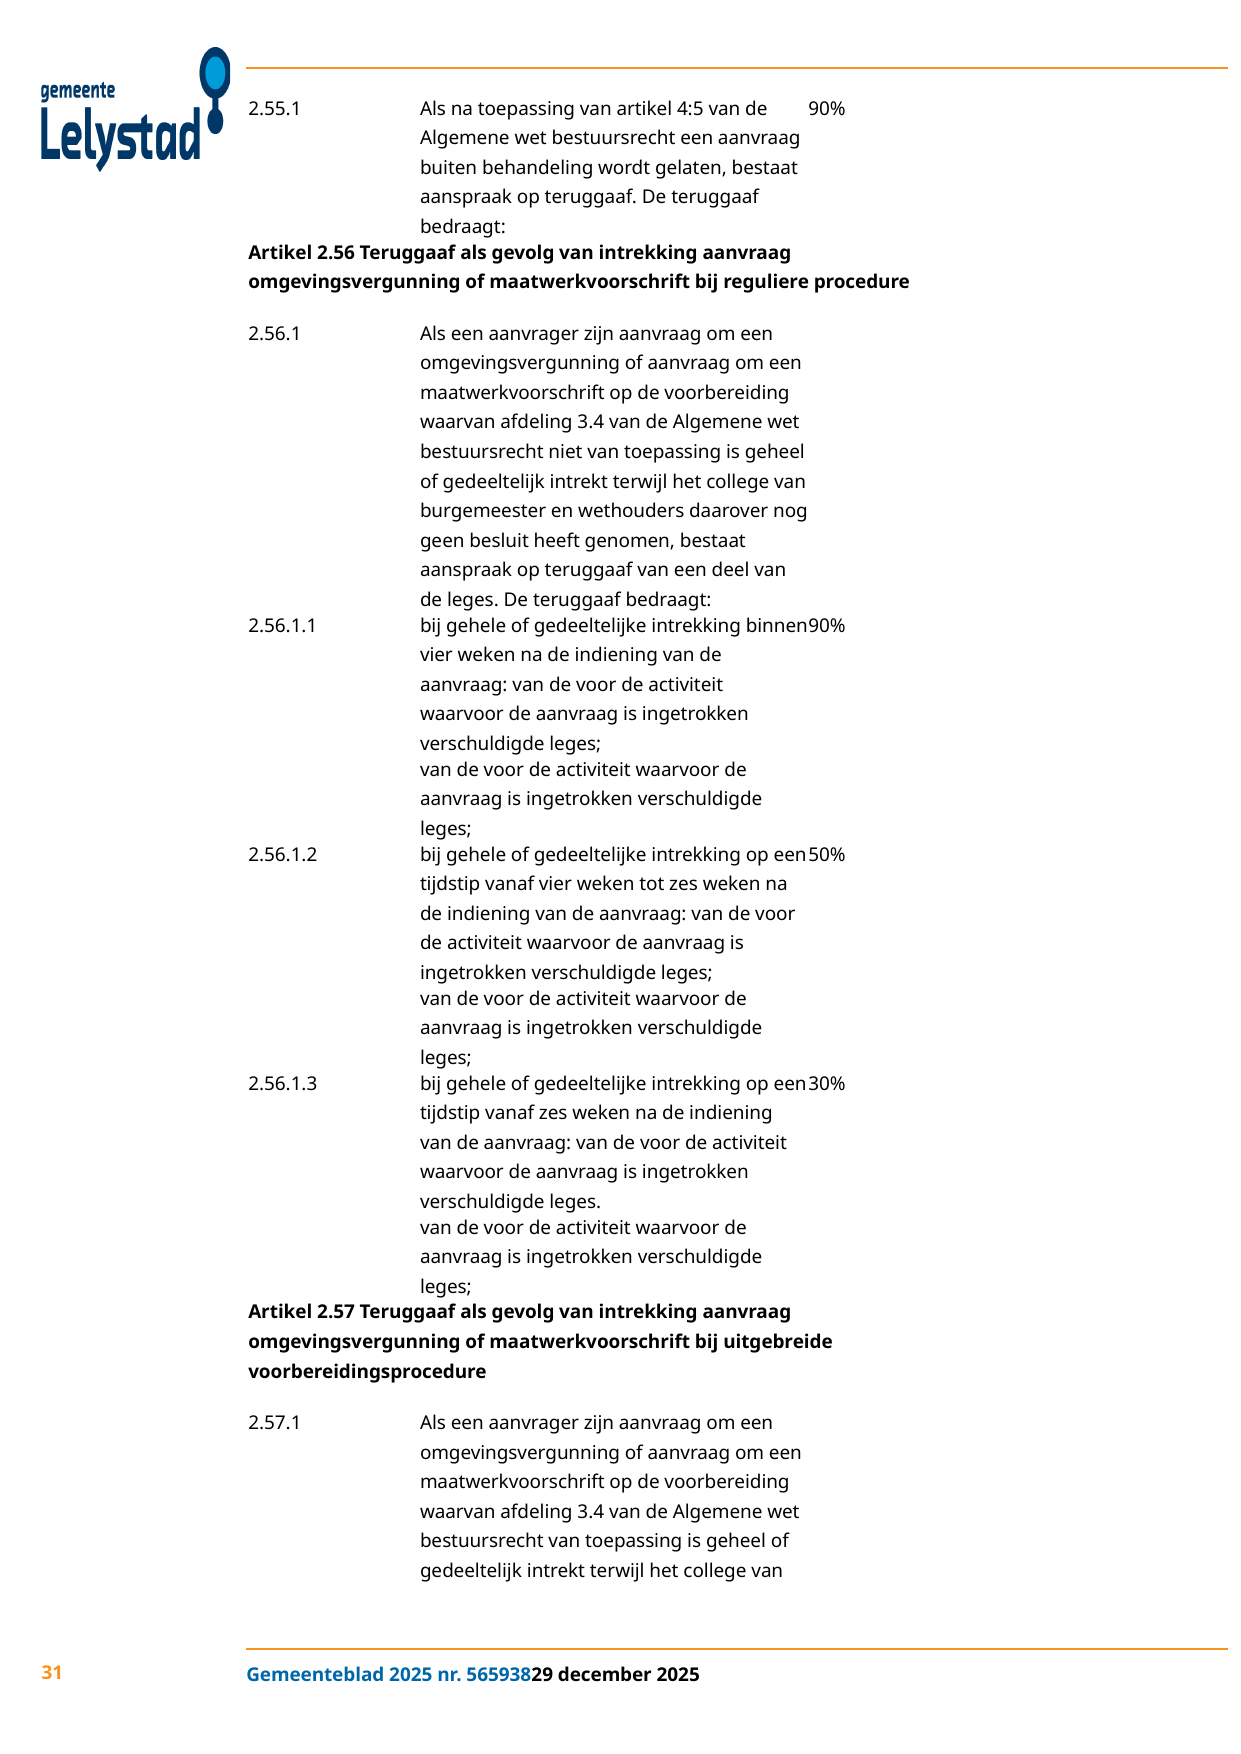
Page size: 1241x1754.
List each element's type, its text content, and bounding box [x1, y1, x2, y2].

table_cell [980, 294, 1152, 320]
table_cell [248, 985, 420, 1070]
table_cell Als een aanvrager zijn aanvraag om een omgevingsvergunning of aanvraag om een maatwerkvoorschrift op de voorbereiding waarvan afdeling 3.4 van de Algemene wet bestuursrecht van toepassing is geheel of gedeeltelijk intrekt terwijl het college van [420, 1409, 808, 1583]
table_cell [808, 1409, 980, 1583]
table_cell 90% [808, 612, 980, 756]
table_cell [980, 1409, 1152, 1583]
table_cell bij gehele of gedeeltelijke intrekking binnen vier weken na de indiening van de aanvraag: van de voor de activiteit waarvoor de aanvraag is ingetrokken verschuldigde leges; [420, 612, 808, 756]
table_cell [980, 1070, 1152, 1214]
table_cell [420, 1384, 808, 1409]
table_cell [248, 756, 420, 841]
table_cell [980, 756, 1152, 841]
table_cell van de voor de activiteit waarvoor de aanvraag is ingetrokken verschuldigde leges; [420, 985, 808, 1070]
table_cell Als na toepassing van artikel 4:5 van de Algemene wet bestuursrecht een aanvraag buiten behandeling wordt gelaten, bestaat aanspraak op teruggaaf. De teruggaaf bedraagt: [420, 95, 808, 239]
table_cell van de voor de activiteit waarvoor de aanvraag is ingetrokken verschuldigde leges; [420, 756, 808, 841]
table_cell Artikel 2.56 Teruggaaf als gevolg van intrekking aanvraag omgevingsvergunning of maatwerkvoorschrift bij reguliere procedure [248, 239, 980, 294]
table_cell [980, 612, 1152, 756]
table_cell [248, 1384, 420, 1409]
table_cell [980, 985, 1152, 1070]
table_cell bij gehele of gedeeltelijke intrekking op een tijdstip vanaf vier weken tot zes weken na de indiening van de aanvraag: van de voor de activiteit waarvoor de aanvraag is ingetrokken verschuldigde leges; [420, 841, 808, 985]
table_cell 2.56.1.3 [248, 1070, 420, 1214]
table_cell 90% [808, 95, 980, 239]
table_cell [808, 1214, 980, 1299]
table_cell [980, 95, 1152, 239]
table_cell [808, 985, 980, 1070]
table_cell 2.56.1.2 [248, 841, 420, 985]
table_cell [248, 294, 420, 320]
table_cell Als een aanvrager zijn aanvraag om een omgevingsvergunning of aanvraag om een maatwerkvoorschrift op de voorbereiding waarvan afdeling 3.4 van de Algemene wet bestuursrecht niet van toepassing is geheel of gedeeltelijk intrekt terwijl het college van burgemeester en wethouders daarover nog geen besluit heeft genomen, bestaat aanspraak op teruggaaf van een deel van de leges. De teruggaaf bedraagt: [420, 320, 808, 612]
table_cell [808, 294, 980, 320]
table_cell Artikel 2.57 Teruggaaf als gevolg van intrekking aanvraag omgevingsvergunning of maatwerkvoorschrift bij uitgebreide voorbereidingsprocedure [248, 1299, 980, 1384]
table_cell [980, 1214, 1152, 1299]
table_cell [980, 320, 1152, 612]
table_cell [808, 756, 980, 841]
table_cell 2.55.1 [248, 95, 420, 239]
table_cell [248, 1214, 420, 1299]
picture [41, 47, 231, 172]
table_cell [980, 1384, 1152, 1409]
table_cell 50% [808, 841, 980, 985]
table_cell [808, 1384, 980, 1409]
table_cell 30% [808, 1070, 980, 1214]
table_cell 2.56.1 [248, 320, 420, 612]
table_cell [808, 320, 980, 612]
table_cell 2.56.1.1 [248, 612, 420, 756]
table_cell van de voor de activiteit waarvoor de aanvraag is ingetrokken verschuldigde leges; [420, 1214, 808, 1299]
table_cell [980, 841, 1152, 985]
table_cell 2.57.1 [248, 1409, 420, 1583]
table_cell bij gehele of gedeeltelijke intrekking op een tijdstip vanaf zes weken na de indiening van de aanvraag: van de voor de activiteit waarvoor de aanvraag is ingetrokken verschuldigde leges. [420, 1070, 808, 1214]
table_cell [420, 294, 808, 320]
